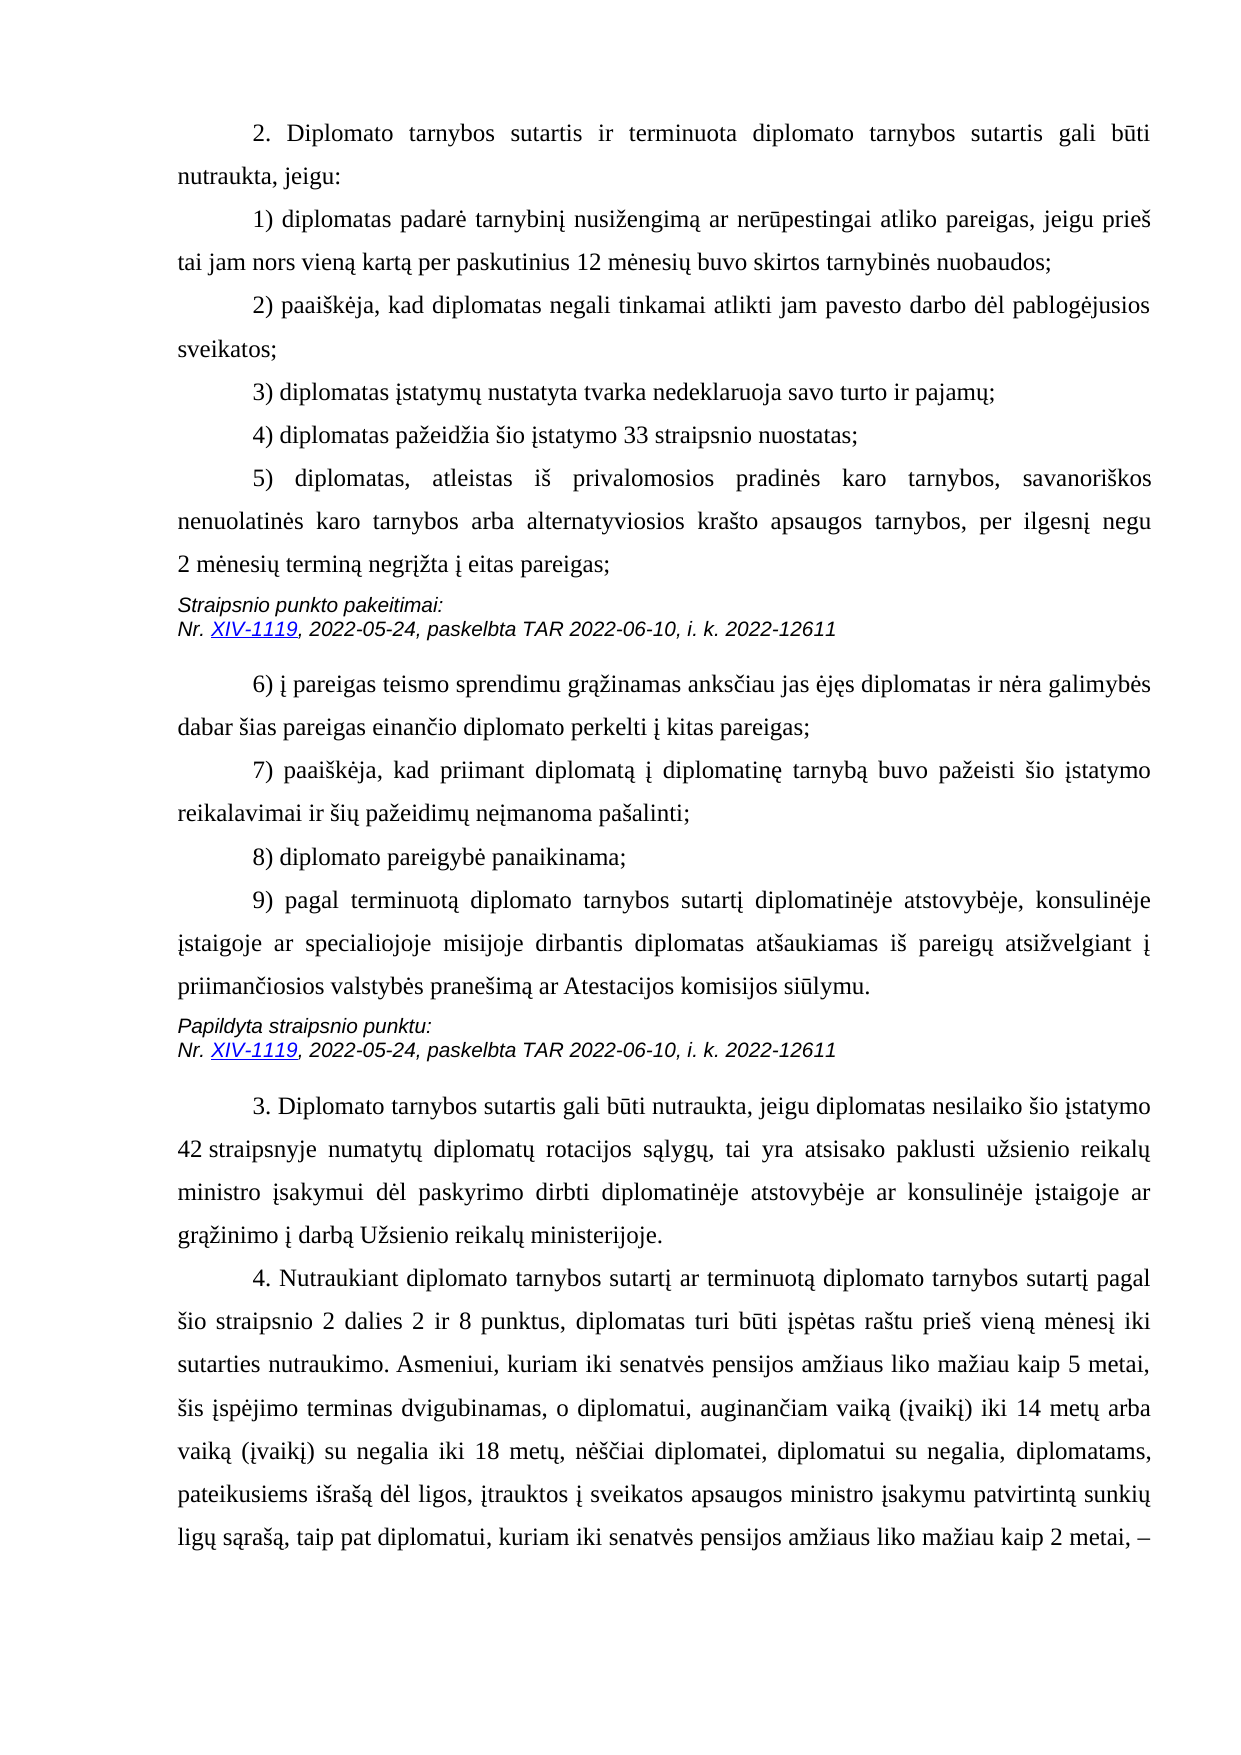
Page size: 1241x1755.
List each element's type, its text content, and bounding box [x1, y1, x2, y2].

text 4. Nutraukiant diplomato tarnybos sutartį ar terminuotą diplomato tarnybos sutartį pagal šio straipsnio 2 dalies 2 ir 8 punktus, diplomatas turi būti įspėtas raštu prieš vieną mėnesį iki sutarties nutraukimo. Asmeniui, kuriam iki senatvės pensijos amžiaus liko mažiau kaip 5 metai, šis įspėjimo terminas dvigubinamas, o diplomatui, auginančiam vaiką (įvaikį) iki 14 metų arba vaiką (įvaikį) su negalia iki 18 metų, nėščiai diplomatei, diplomatui su negalia, diplomatams, pateikusiems išrašą dėl ligos, įtrauktos į sveikatos apsaugos ministro įsakymu patvirtintą sunkių ligų sąrašą, taip pat diplomatui, kuriam iki senatvės pensijos amžiaus liko mažiau kaip 2 metai, – [177, 1263, 1152, 1551]
text Straipsnio punkto pakeitimai: [177, 592, 1152, 616]
text Nr. XIV-1119, 2022-05-24, paskelbta TAR 2022-06-10, i. k. 2022-12611 [177, 1038, 1152, 1062]
text 3) diplomatas įstatymų nustatyta tvarka nedeklaruoja savo turto ir pajamų; [177, 377, 1152, 406]
text 8) diplomato pareigybė panaikinama; [177, 842, 1152, 870]
text 2) paaiškėja, kad diplomatas negali tinkamai atlikti jam pavesto darbo dėl pablogėjusios sveikatos; [177, 291, 1152, 362]
text 6) į pareigas teismo sprendimu grąžinamas anksčiau jas ėjęs diplomatas ir nėra galimybės dabar šias pareigas einančio diplomato perkelti į kitas pareigas; [177, 669, 1152, 741]
text 7) paaiškėja, kad priimant diplomatą į diplomatinę tarnybą buvo pažeisti šio įstatymo reikalavimai ir šių pažeidimų neįmanoma pašalinti; [177, 755, 1152, 827]
text 1) diplomatas padarė tarnybinį nusižengimą ar nerūpestingai atliko pareigas, jeigu prieš tai jam nors vieną kartą per paskutinius 12 mėnesių buvo skirtos tarnybinės nuobaudos; [177, 204, 1152, 276]
text 5) diplomatas, atleistas iš privalomosios pradinės karo tarnybos, savanoriškos nenuolatinės karo tarnybos arba alternatyviosios krašto apsaugos tarnybos, per ilgesnį negu 2 mėnesių terminą negrįžta į eitas pareigas; [177, 463, 1152, 578]
text Nr. XIV-1119, 2022-05-24, paskelbta TAR 2022-06-10, i. k. 2022-12611 [177, 616, 1152, 640]
text 3. Diplomato tarnybos sutartis gali būti nutraukta, jeigu diplomatas nesilaiko šio įstatymo 42 straipsnyje numatytų diplomatų rotacijos sąlygų, tai yra atsisako paklusti užsienio reikalų ministro įsakymui dėl paskyrimo dirbti diplomatinėje atstovybėje ar konsulinėje įstaigoje ar grąžinimo į darbą Užsienio reikalų ministerijoje. [177, 1091, 1152, 1249]
text Papildyta straipsnio punktu: [177, 1014, 1152, 1038]
text 2. Diplomato tarnybos sutartis ir terminuota diplomato tarnybos sutartis gali būti nutraukta, jeigu: [177, 118, 1152, 190]
text 4) diplomatas pažeidžia šio įstatymo 33 straipsnio nuostatas; [177, 420, 1152, 449]
text 9) pagal terminuotą diplomato tarnybos sutartį diplomatinėje atstovybėje, konsulinėje įstaigoje ar specialiojoje misijoje dirbantis diplomatas atšaukiamas iš pareigų atsižvelgiant į priimančiosios valstybės pranešimą ar Atestacijos komisijos siūlymu. [177, 885, 1152, 1000]
